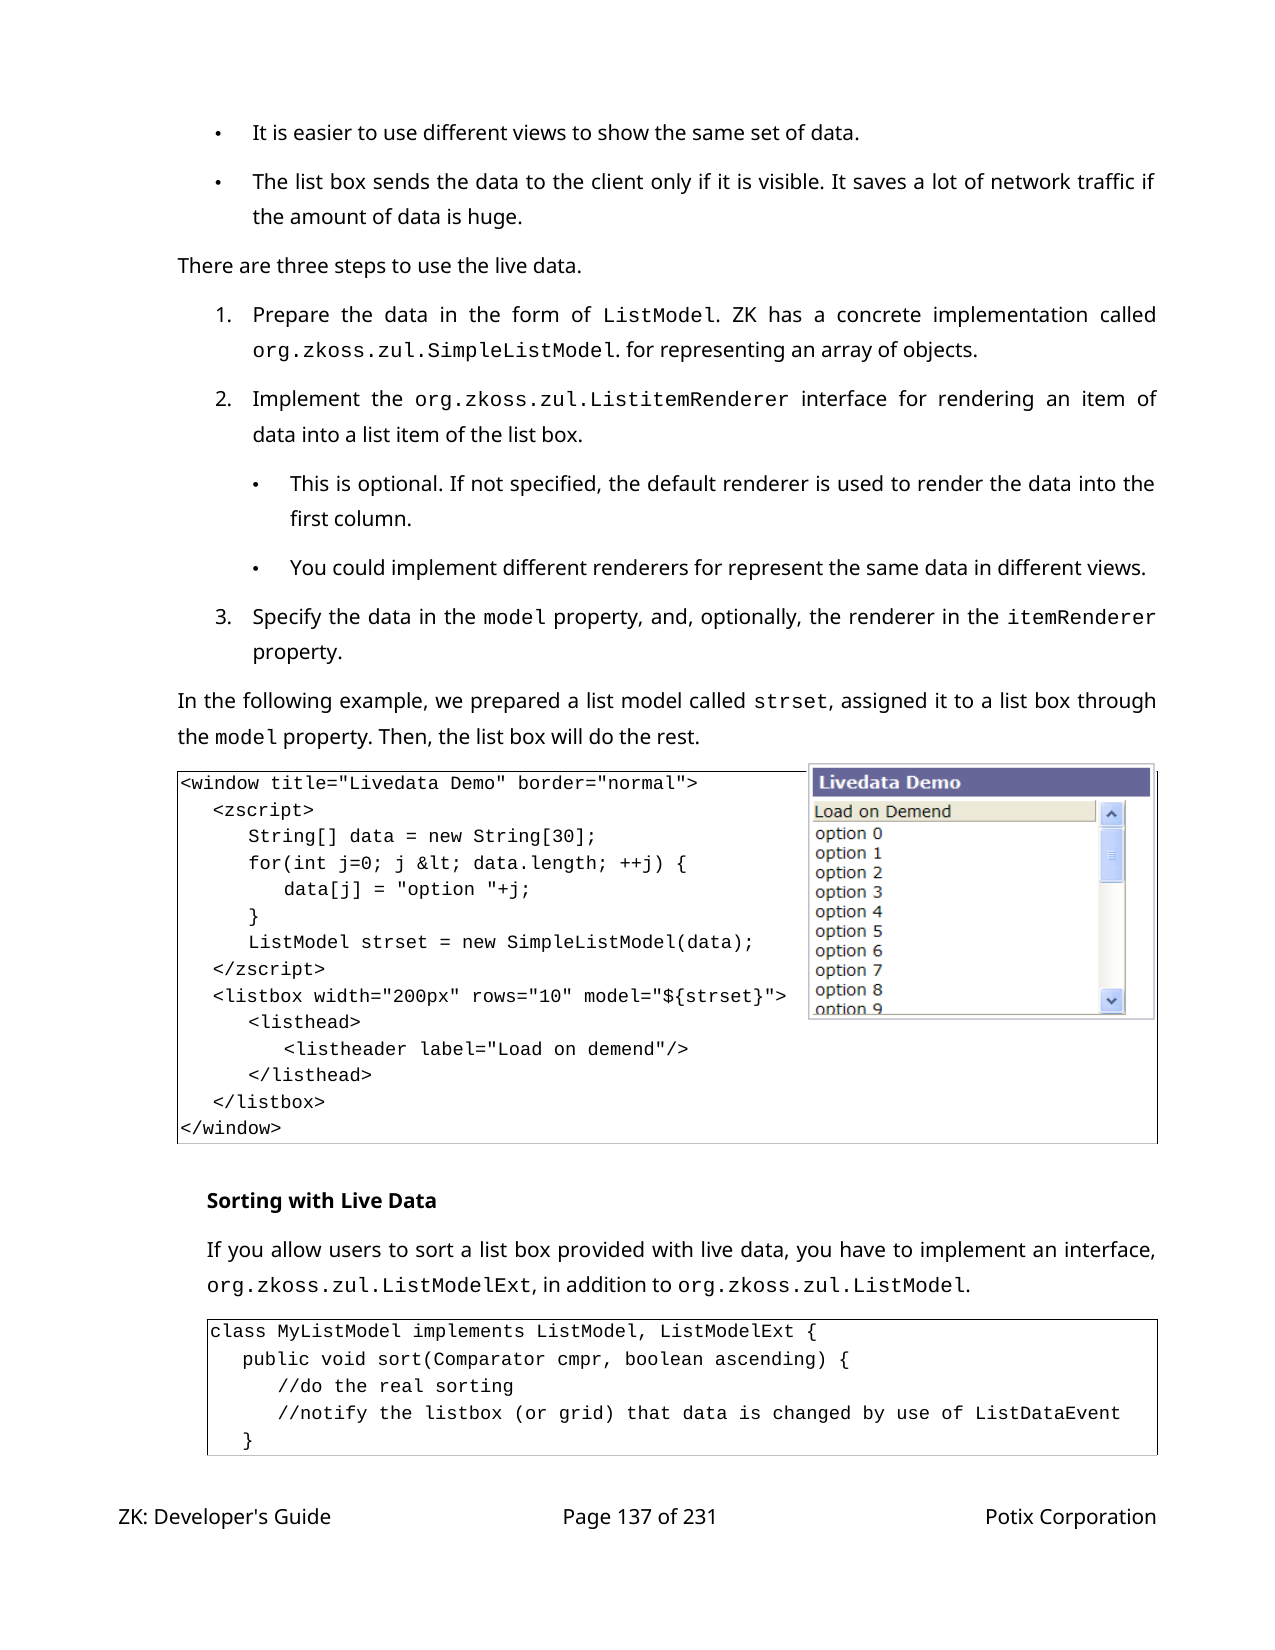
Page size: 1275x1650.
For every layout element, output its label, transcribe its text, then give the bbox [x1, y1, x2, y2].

text //do the real sorting [208, 1374, 1157, 1398]
text class MyListModel implements ListModel, ListModelExt { [208, 1320, 1157, 1343]
text <window title="Livedata Demo" border="normal"> <zscript> String[] data = new String[30]; for(int j=0; j &lt; data.length; ++j) { data[j] = "option "+j; } ListModel strset = new SimpleListModel(data); </zscript> <listbox width="200px" rows="10" model="${strset}"> <listhead> <listheader label="Load on demend"/> </listhead> </listbox> </window> [178, 772, 1157, 1143]
list The list box sends the data to the client only if it is visible. It saves a lot of network traffic if the amount of data is huge. [215, 167, 1157, 230]
text In the following example, we prepared a list model called strset, assigned it to a list box through the model property. Then, the list box will do the rest. [177, 686, 1157, 750]
text //notify the listbox (or grid) that data is changed by use of ListDataEvent [208, 1401, 1157, 1425]
list It is easier to use different views to show the same set of data. [215, 118, 1157, 146]
text There are three steps to use the live data. [177, 251, 1157, 279]
picture [806, 761, 1157, 1022]
list Implement the org.zkoss.zul.ListitemRenderer interface for rendering an item of data into a list item of the list box. [215, 384, 1157, 448]
list You could implement different renderers for represent the same data in different views. [252, 553, 1157, 581]
subtitle Sorting with Live Data [207, 1186, 1157, 1214]
text If you allow users to sort a list box provided with live data, you have to implement an interface, org.zkoss.zul.ListModelExt, in addition to org.zkoss.zul.ListModel. [207, 1235, 1157, 1299]
list Prepare the data in the form of ListModel. ZK has a concrete implementation called org.zkoss.zul.SimpleListModel. for representing an array of objects. [215, 300, 1157, 364]
list Specify the data in the model property, and, optionally, the renderer in the itemRenderer property. [215, 602, 1157, 666]
text public void sort(Comparator cmpr, boolean ascending) { [208, 1346, 1157, 1371]
list This is optional. If not specified, the default renderer is used to render the data into the first column. [252, 469, 1157, 532]
text } [208, 1428, 1157, 1455]
